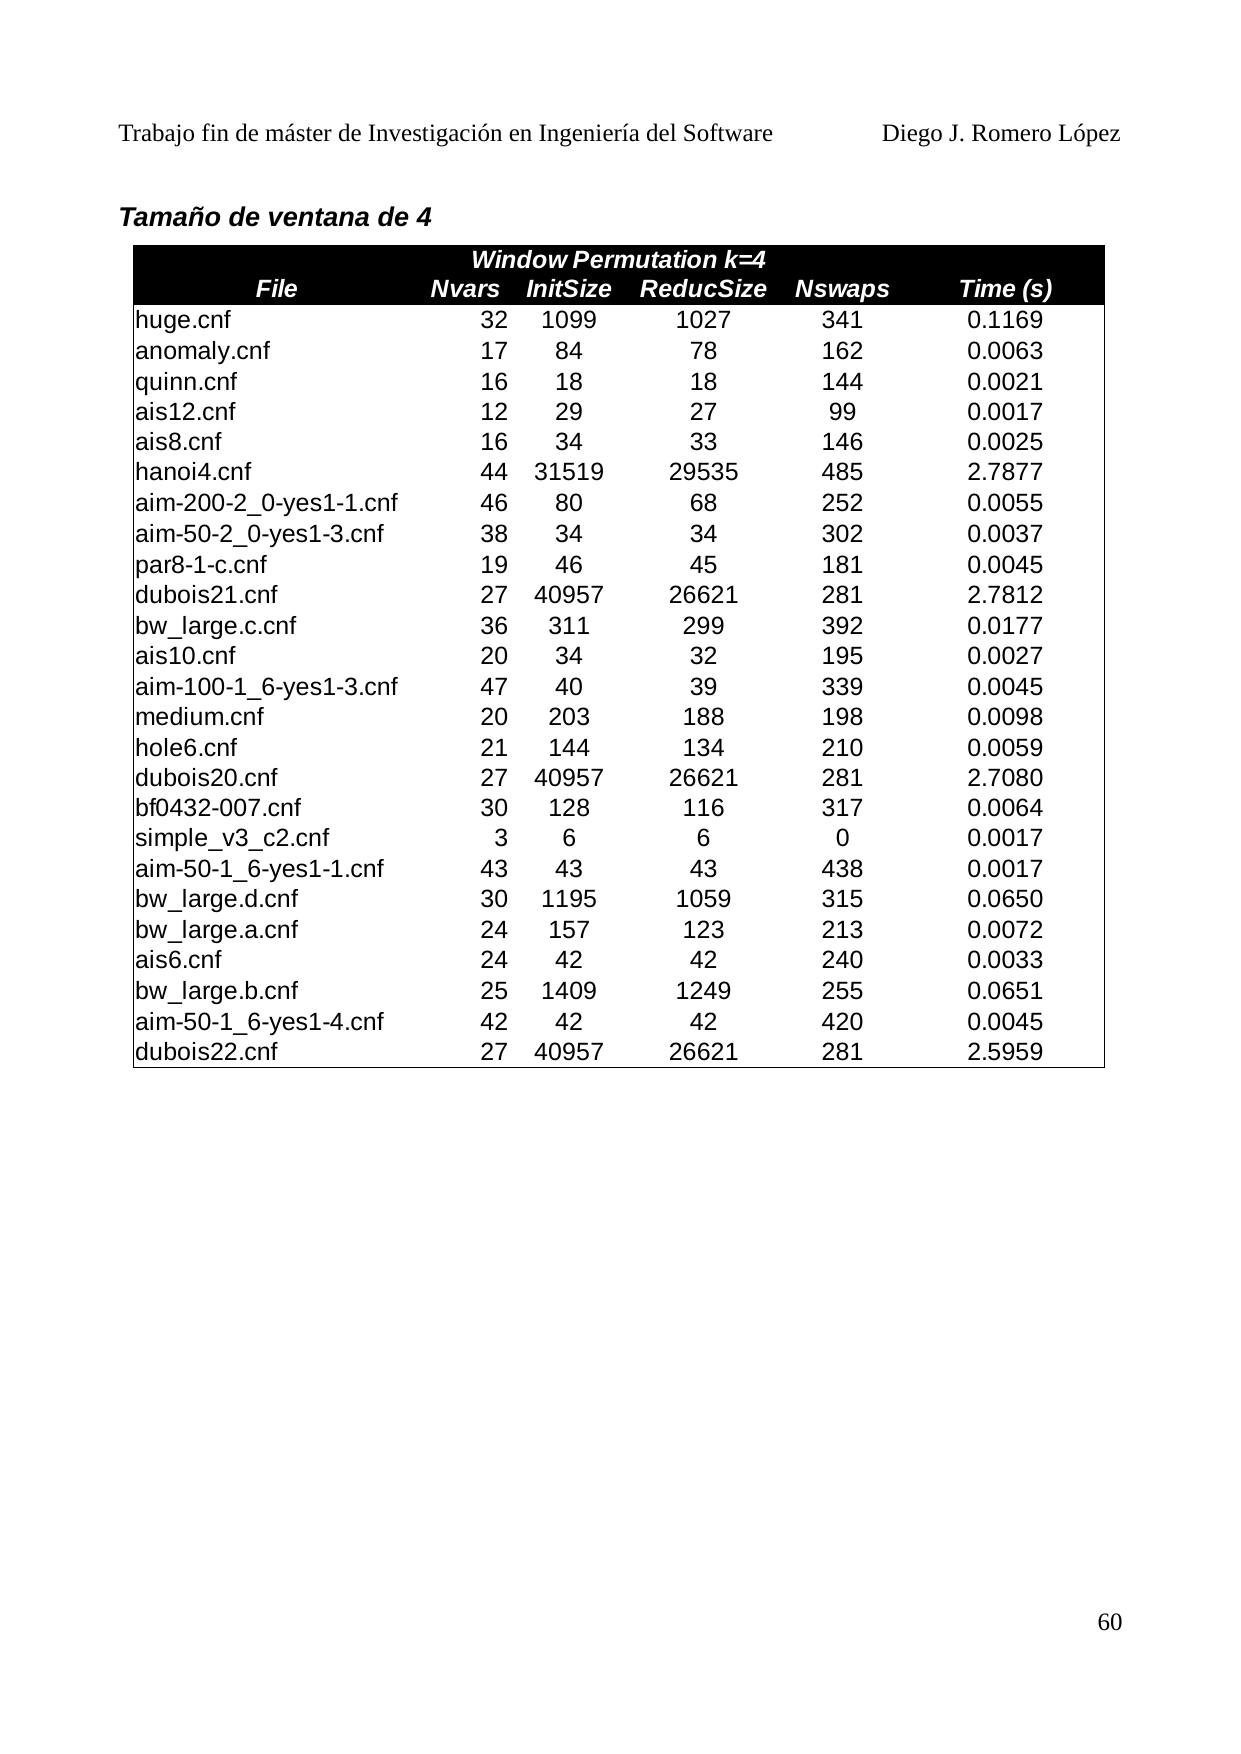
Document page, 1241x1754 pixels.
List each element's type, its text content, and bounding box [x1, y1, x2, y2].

subtitle Tamaño de ventana de 4 [118, 201, 1122, 233]
